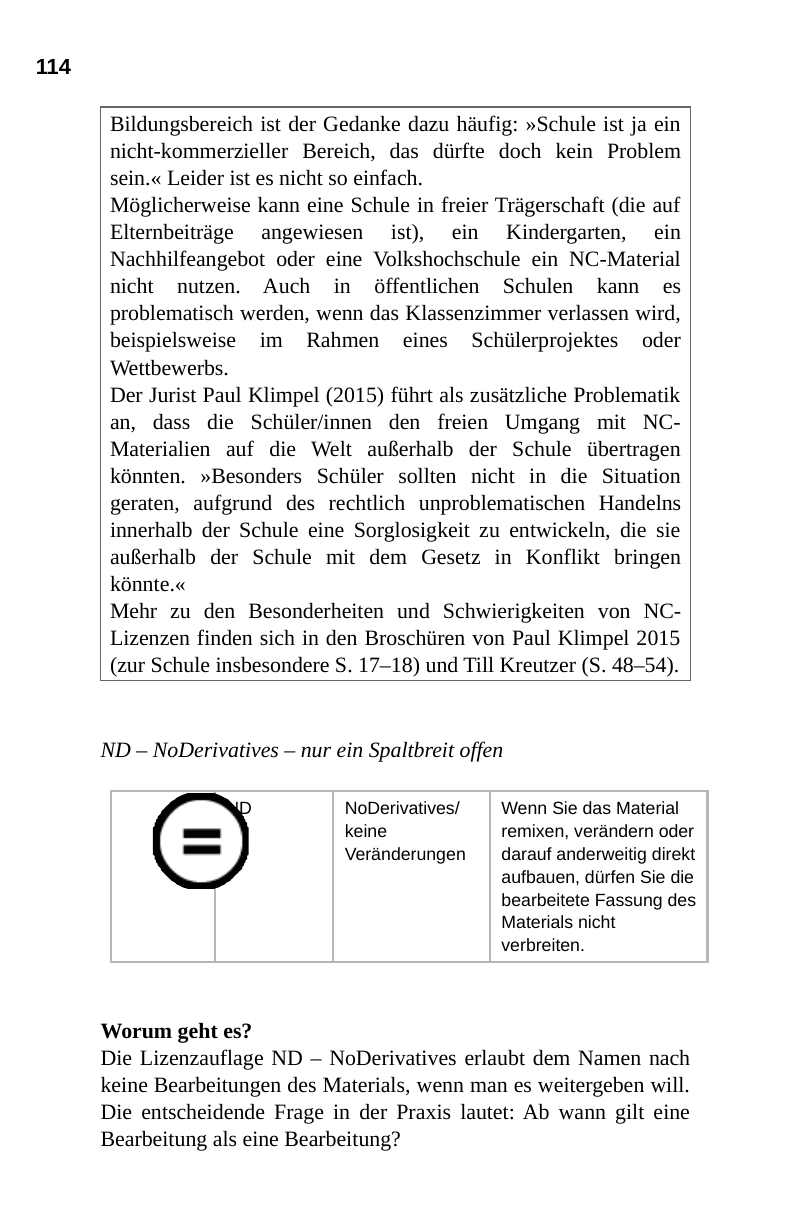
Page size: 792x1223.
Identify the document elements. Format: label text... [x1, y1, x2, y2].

text Bildungsbereich ist der Gedanke dazu häufig: »Schule ist ja ein nicht-kommerzieller Bereich, das dürfte doch kein Problem sein.« Leider ist es nicht so einfach. [101, 108, 690, 188]
table_header Wenn Sie das Material remixen, verändern oder darauf anderweitig direkt aufbauen, dürfen Sie die bearbeitete Fassung des Materials nicht verbreiten. [491, 792, 706, 961]
text Möglicherweise kann eine Schule in freier Trägerschaft (die auf Elternbeiträge angewiesen ist), ein Kindergarten, ein Nachhilfeangebot oder eine Volkshochschule ein NC-Material nicht nutzen. Auch in öffentlichen Schulen kann es problematisch werden, wenn das Klassenzimmer verlassen wird, beispielsweise im Rahmen eines Schülerprojektes oder Wettbewerbs. [101, 188, 690, 377]
subtitle ND – NoDerivatives – nur ein Spaltbreit offen [100, 736, 691, 763]
table_header [112, 792, 214, 961]
table_header ND [216, 792, 332, 961]
text Mehr zu den Besonderheiten und Schwierigkeiten von NC-Lizenzen finden sich in den Broschüren von Paul Klimpel 2015 (zur Schule insbesondere S. 17–18) und Till Kreutzer (S. 48–54). [101, 594, 690, 680]
text Die Lizenzauflage ND – NoDerivatives erlaubt dem Namen nach keine Bearbeitungen des Materials, wenn man es weitergeben will. Die entscheidende Frage in der Praxis lautet: Ab wann gilt eine Bearbeitung als eine Bearbeitung? [100, 1044, 691, 1152]
text Der Jurist Paul Klimpel (2015) führt als zusätzliche Problematik an, dass die Schüler/innen den freien Umgang mit NC-Materialien auf die Welt außerhalb der Schule übertragen könnten. »Besonders Schüler sollten nicht in die Situation geraten, aufgrund des rechtlich unproblematischen Handelns innerhalb der Schule eine Sorglosigkeit zu entwickeln, die sie außerhalb der Schule mit dem Gesetz in Konflikt bringen könnte.« [101, 377, 690, 594]
subtitle Worum geht es? [100, 1017, 691, 1044]
table_header NoDerivatives/keine Veränderungen [334, 792, 489, 961]
